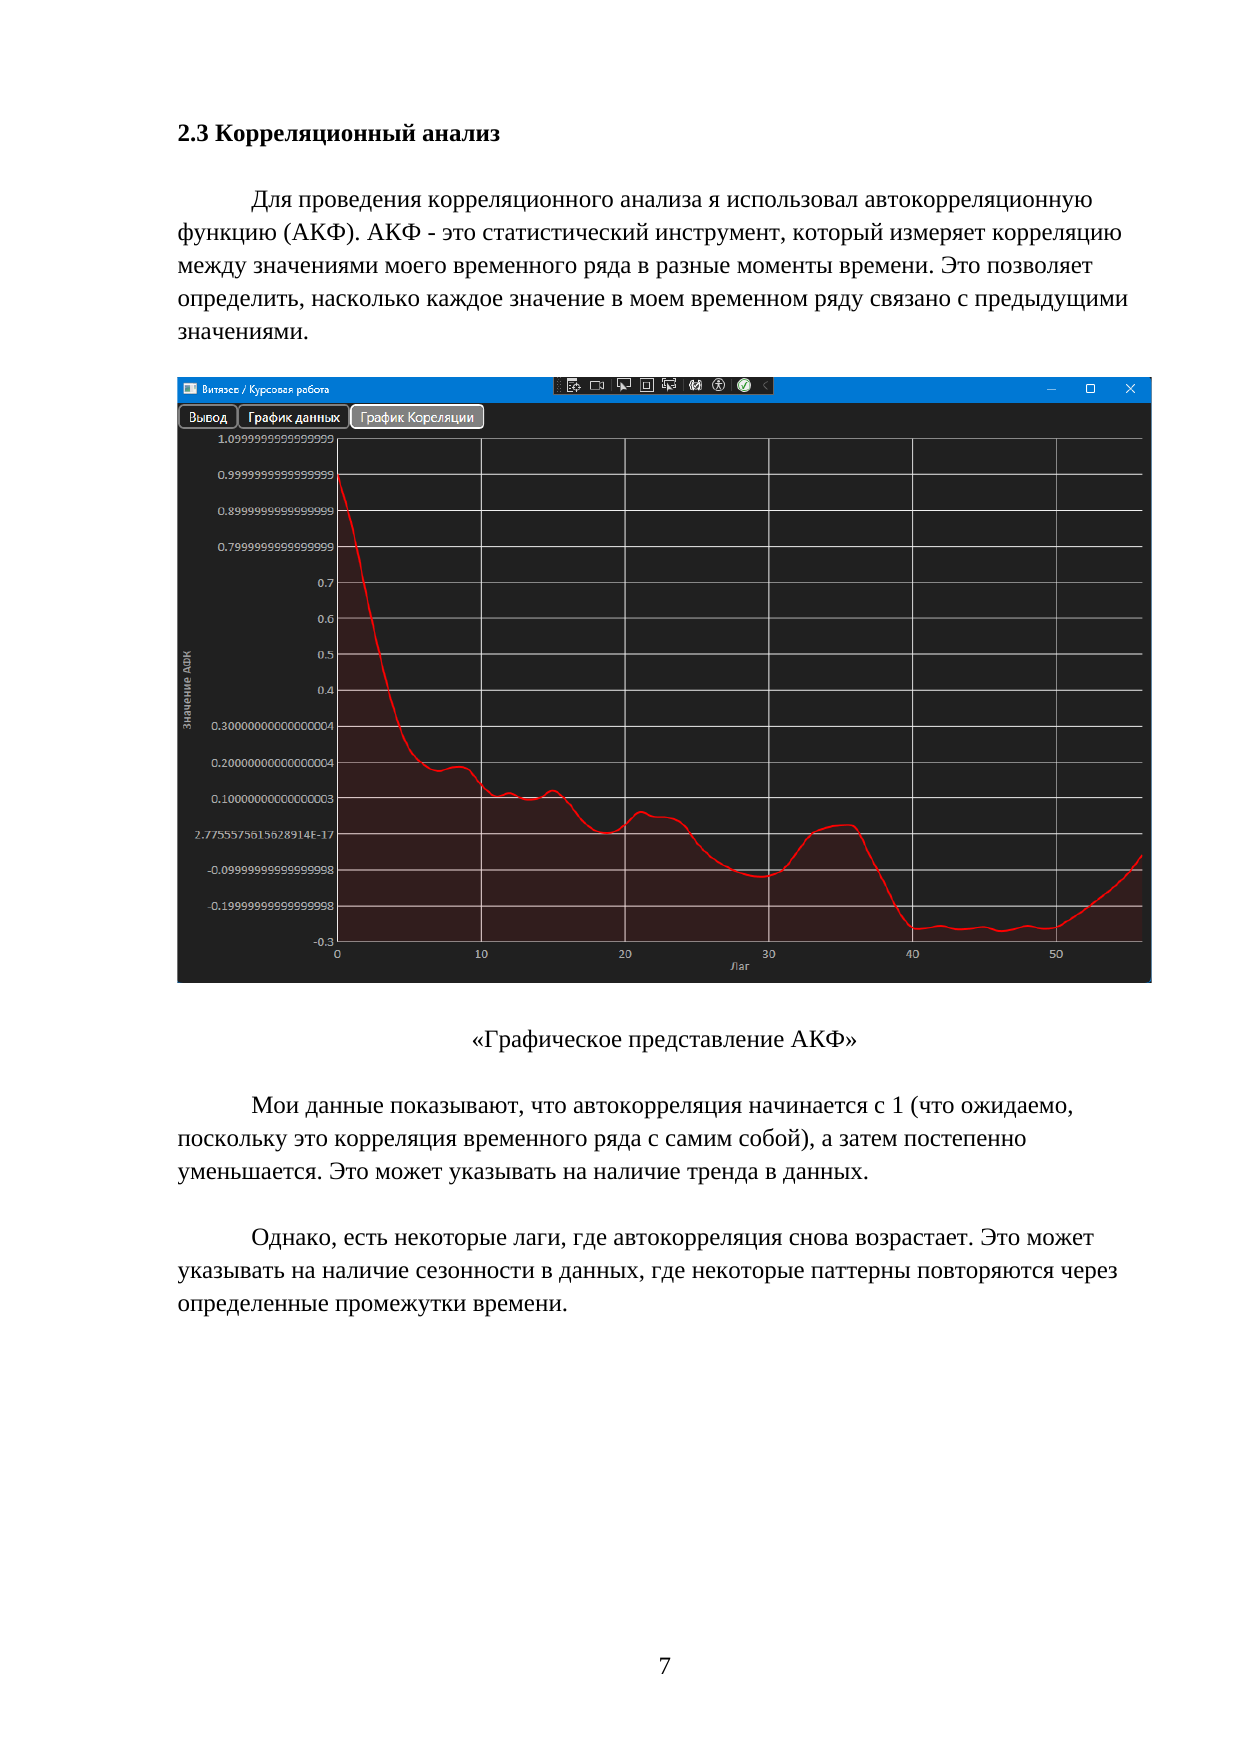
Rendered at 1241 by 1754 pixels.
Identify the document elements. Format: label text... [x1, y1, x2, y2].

text «Графическое представление АКФ» [177, 1024, 1152, 1053]
text Для проведения корреляционного анализа я использовал автокорреляционную функцию (АКФ). АКФ - это статистический инструмент, который измеряет корреляцию между значениями моего временного ряда в разные моменты времени. Это позволяет определить, насколько каждое значение в моем временном ряду связано с предыдущими значениями. [177, 184, 1152, 345]
text Мои данные показывают, что автокорреляция начинается с 1 (что ожидаемо, поскольку это корреляция временного ряда с самим собой), а затем постепенно уменьшается. Это может указывать на наличие тренда в данных. [177, 1090, 1152, 1185]
text Однако, есть некоторые лаги, где автокорреляция снова возрастает. Это может указывать на наличие сезонности в данных, где некоторые паттерны повторяются через определенные промежутки времени. [177, 1222, 1152, 1317]
text 2.3 Корреляционный анализ [177, 118, 1152, 147]
picture [177, 377, 1152, 983]
